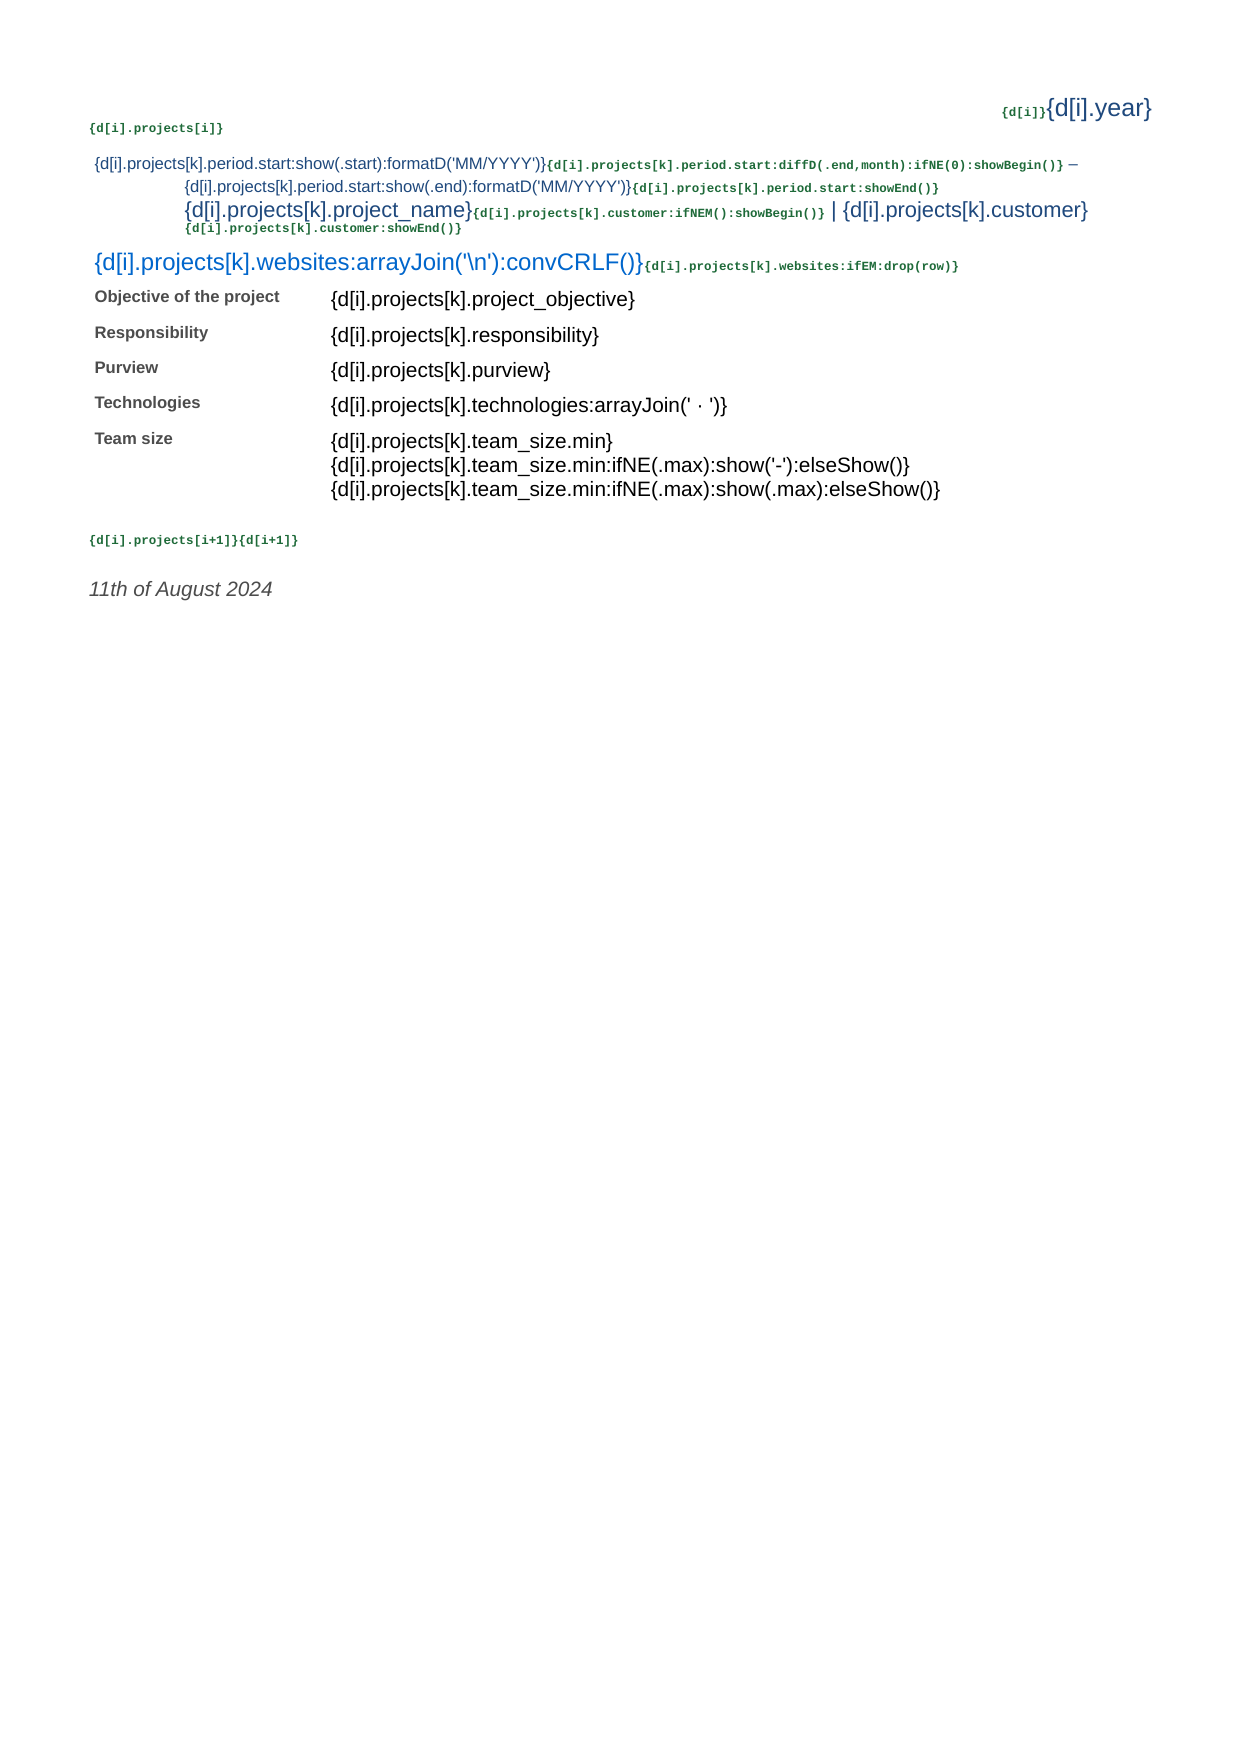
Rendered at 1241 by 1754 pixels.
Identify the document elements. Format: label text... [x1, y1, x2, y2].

table_cell {d[i].projects[k].technologies:arrayJoin(' · ')} [325, 388, 1152, 423]
table_cell {d[i].projects[k].project_objective} [325, 281, 1152, 317]
table_cell Objective of the project [89, 281, 325, 317]
text {d[i].projects[i]} [88, 122, 1152, 136]
table_cell Responsibility [89, 317, 325, 352]
text {d[i].projects[i+1]}{d[i+1]} [88, 534, 1152, 548]
table_header {d[i].projects[k].period.start:show(.start):formatD('MM/YYYY')}{d[i].projects[k].period.start:diffD(.end,month):ifNE(0):showBegin()} – {d[i].projects[k].period.start:show(.end):formatD('MM/YYYY')}{d[i].projects[k].period.start:showEnd()} {d[i].projects[k].project_name}{d[i].projects[k].customer:ifNEM():showBegin()} | {d[i].projects[k].customer}{d[i].projects[k].customer:showEnd()} [89, 136, 1152, 242]
table_cell Team size [89, 423, 325, 506]
table_cell {d[i].projects[k].team_size.min}{d[i].projects[k].team_size.min:ifNE(.max):show('-'):elseShow()}{d[i].projects[k].team_size.min:ifNE(.max):show(.max):elseShow()} [325, 423, 1152, 506]
table_cell Technologies [89, 388, 325, 423]
text {d[i]}{d[i].year} [88, 93, 1152, 122]
table_cell {d[i].projects[k].responsibility} [325, 317, 1152, 352]
table_cell {d[i].projects[k].purview} [325, 352, 1152, 387]
text 11th of August 2024 [88, 577, 1152, 601]
table_cell {d[i].projects[k].websites:arrayJoin('\n'):convCRLF()}{d[i].projects[k].websites:ifEM:drop(row)} [89, 242, 1152, 281]
table_cell Purview [89, 352, 325, 387]
